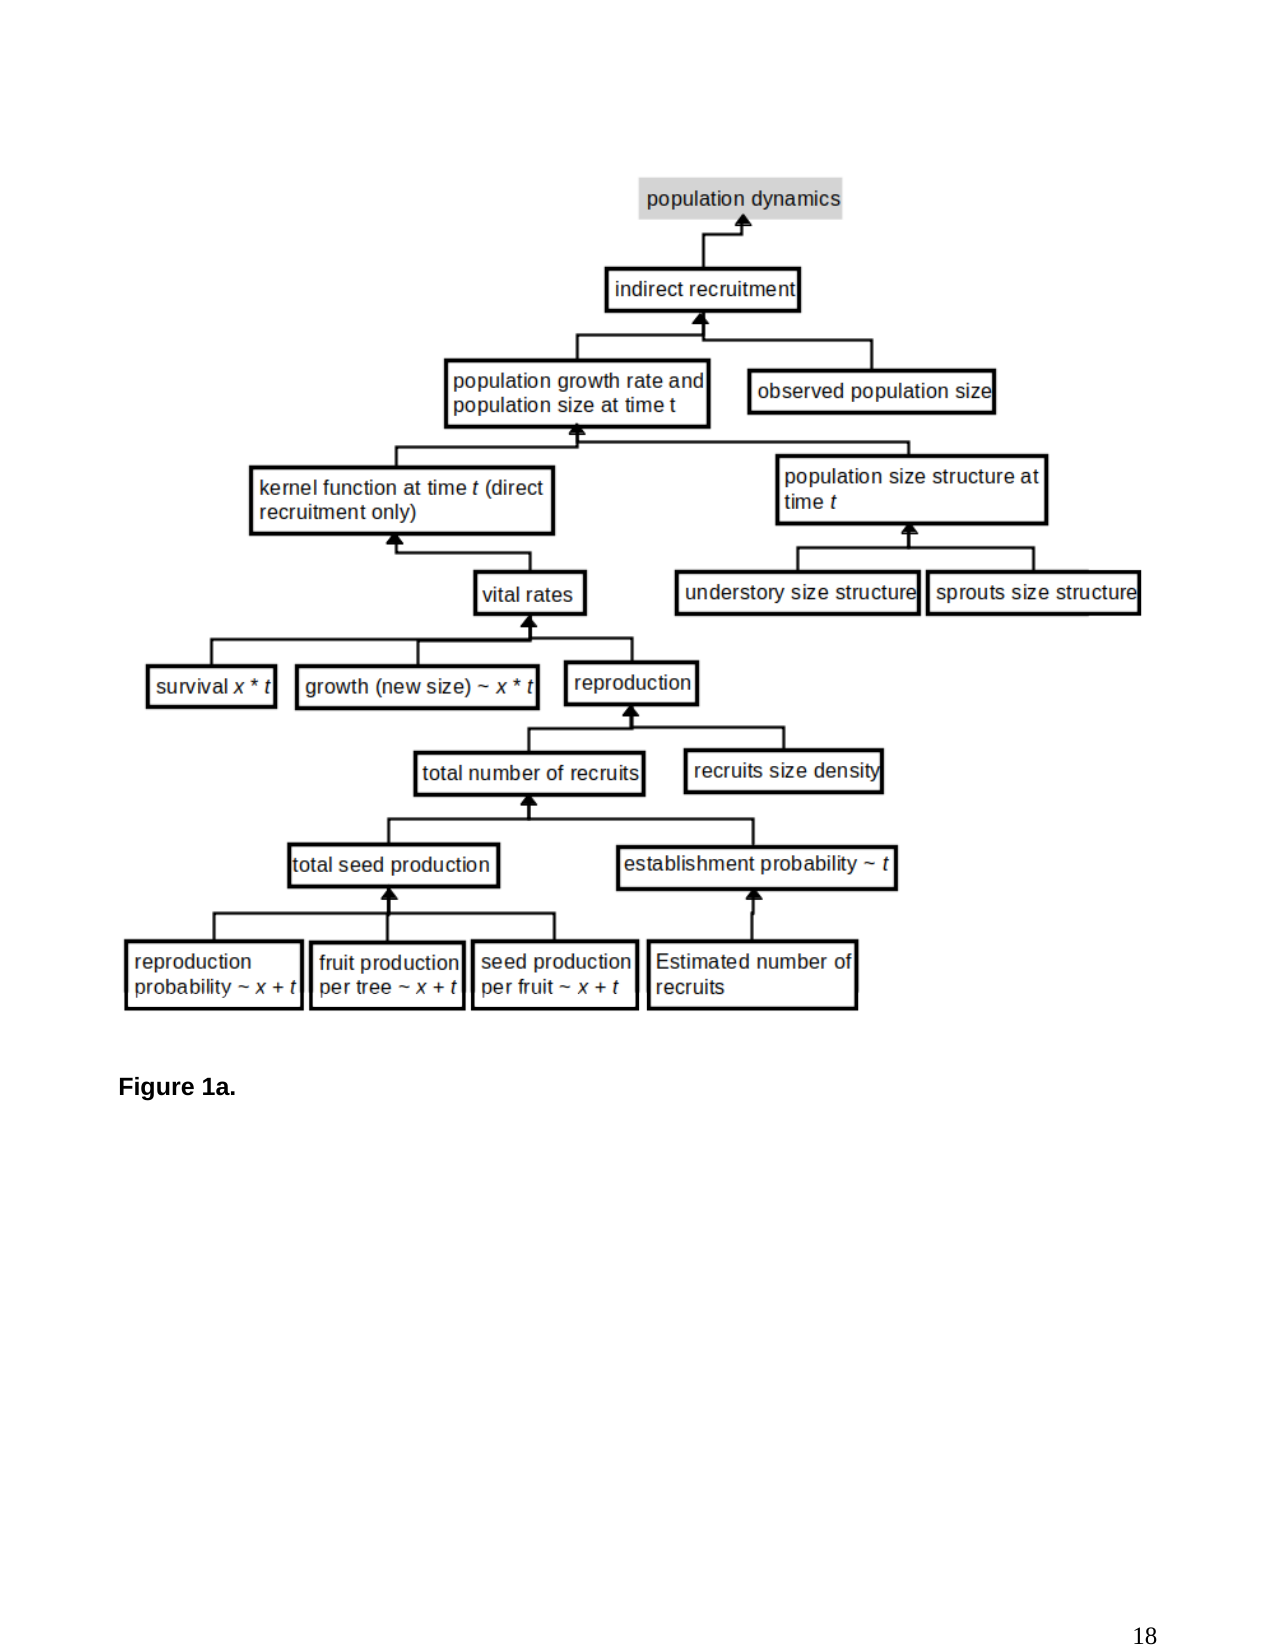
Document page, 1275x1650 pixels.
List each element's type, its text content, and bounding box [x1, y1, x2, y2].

picture [118, 146, 1158, 1043]
text Figure 1a. [118, 1072, 1157, 1100]
